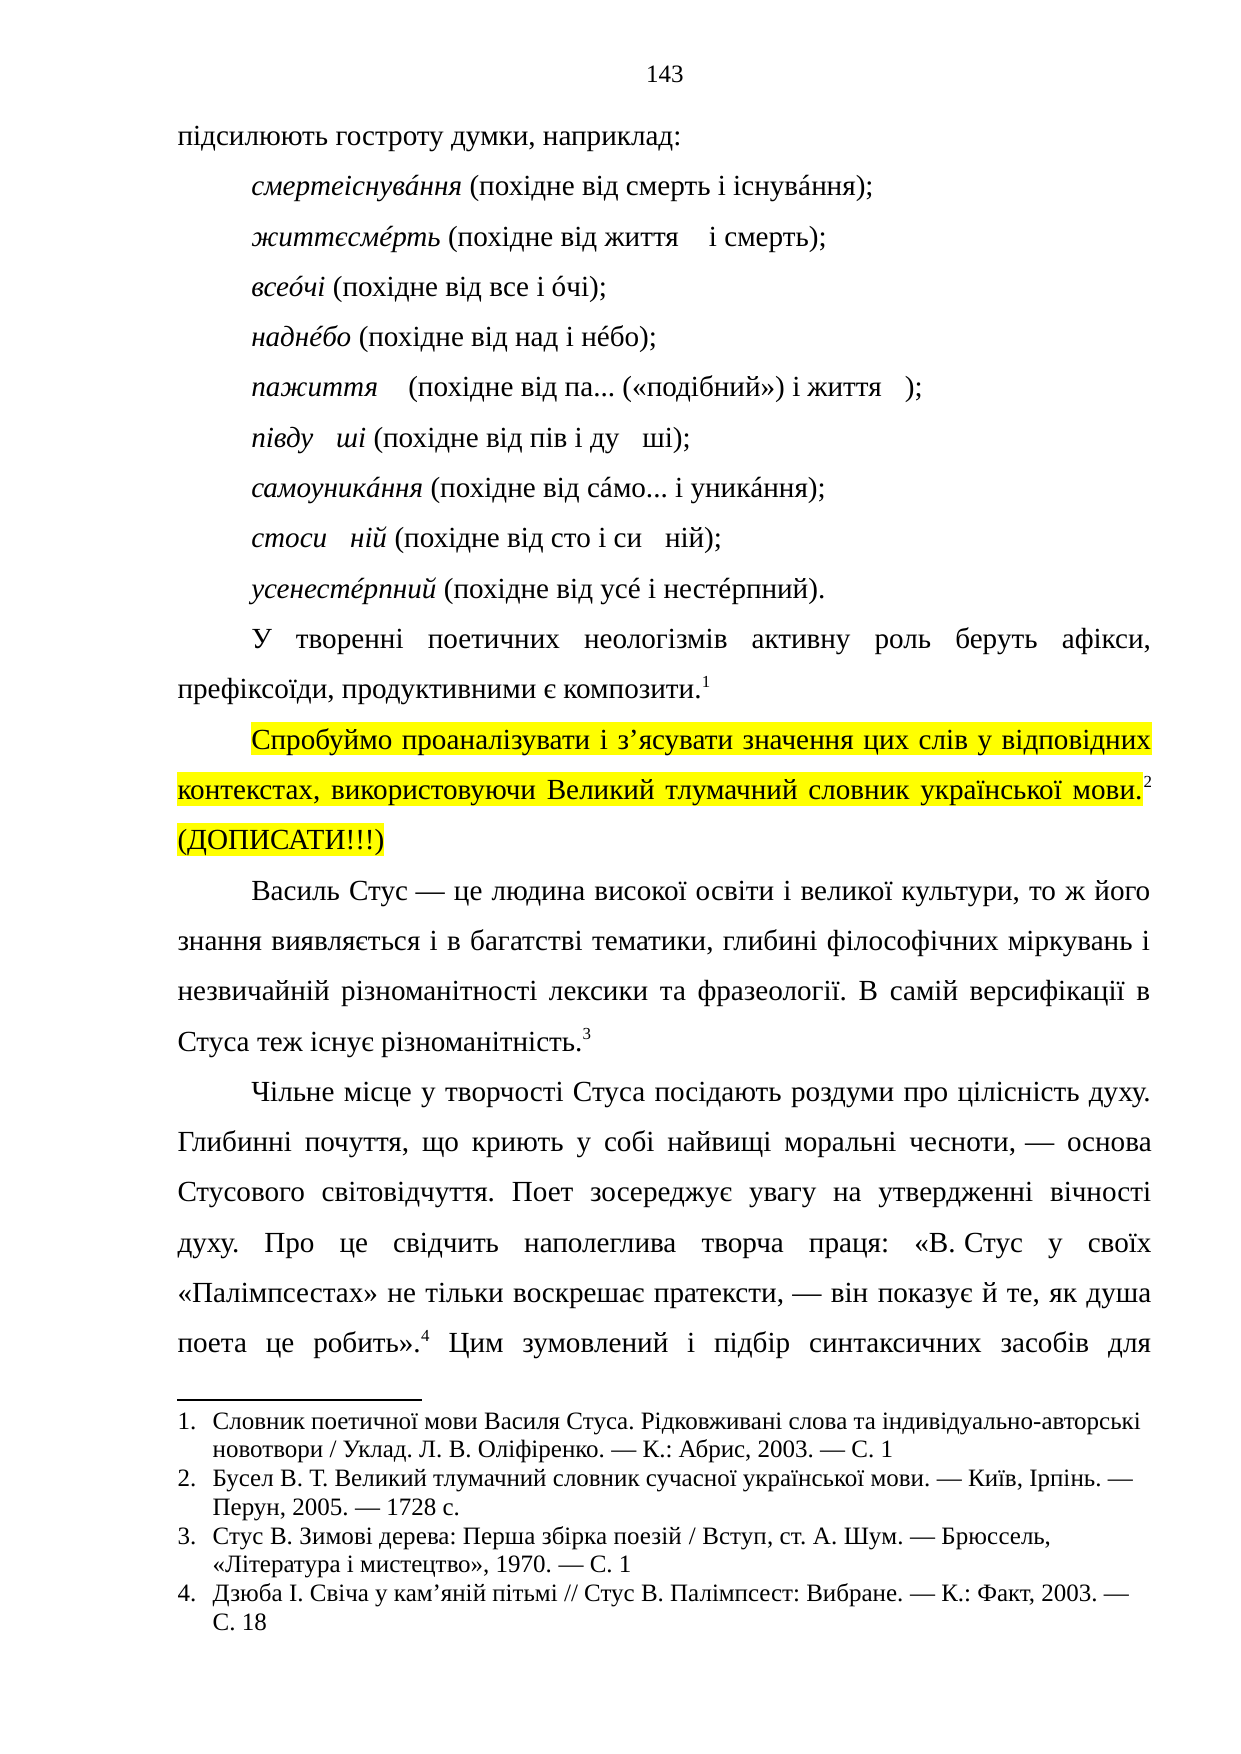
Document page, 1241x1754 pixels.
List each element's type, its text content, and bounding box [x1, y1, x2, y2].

text самоуникáння (похідне від сáмо... і уникáння); [177, 470, 1152, 504]
text пажиття (похідне від па... («подібний») і життя); [177, 369, 1152, 403]
text стосиній (похідне від сто і синій); [177, 521, 1152, 554]
text Бусел В. Т. Великий тлумачний словник сучасної української мови. — Київ, Ірпінь. — Перун, 2005. — 1728 с. [177, 1463, 1152, 1521]
text Спробуймо проаналізувати і з’ясувати значення цих слів у відповідних контекстах, використовуючи Великий тлумачний словник української мови. (ДОПИСАТИ!!!) [177, 722, 1152, 856]
text Дзюба І. Свіча у кам’яній пітьмі // Стус В. Палімпсест: Вибране. — К.: Факт, 2003. — С. 18 [177, 1578, 1152, 1636]
text смертеіснувáння (похідне від смерть і існувáння); [177, 168, 1152, 202]
text Чільне місце у творчості Стуса посідають роздуми про цілісність духу. Глибинні почуття, що криють у собі найвищі моральні чесноти, — основа Стусового світовідчуття. Поет зосереджує увагу на утвердженні вічності духу. Про це свідчить наполеглива творча праця: «В. Стус у своїх «Палімпсестах» не тільки воскрешає пратексти, — він показує й те, як душа поета це робить». Цим зумовлений і підбір синтаксичних засобів для [177, 1074, 1152, 1359]
text усенестéрпний (похідне від усé і нестéрпний). [177, 571, 1152, 604]
text Василь Стус — це людина високої освіти і великої культури, то ж його знання виявляється і в багатстві тематики, глибині філософічних міркувань і незвичайній різноманітності лексики та фразеології. В самій версифікації в Стуса теж існує різноманітність. [177, 873, 1152, 1057]
text Стус В. Зимові дерева: Перша збірка поезій / Вступ, ст. А. Шум. — Брюссель, «Література і мистецтво», 1970. — С. 1 [177, 1521, 1152, 1578]
text Словник поетичної мови Василя Стуса. Рідковживані слова та індивідуально-авторські новотвори / Уклад. Л. В. Оліфіренко. — К.: Абрис, 2003. — С. 1 [177, 1406, 1152, 1463]
text У творенні поетичних неологізмів активну роль беруть афікси, префіксоїди, продуктивними є композити. [177, 621, 1152, 705]
text півдуші (похідне від пів і душі); [177, 420, 1152, 453]
text всеóчі (похідне від все і óчі); [177, 269, 1152, 302]
text підсилюють гостроту думки, наприклад: [177, 118, 1152, 152]
text життєсмéрть (похідне від життя і смерть); [177, 219, 1152, 252]
text наднéбо (похідне від над і нéбо); [177, 319, 1152, 353]
